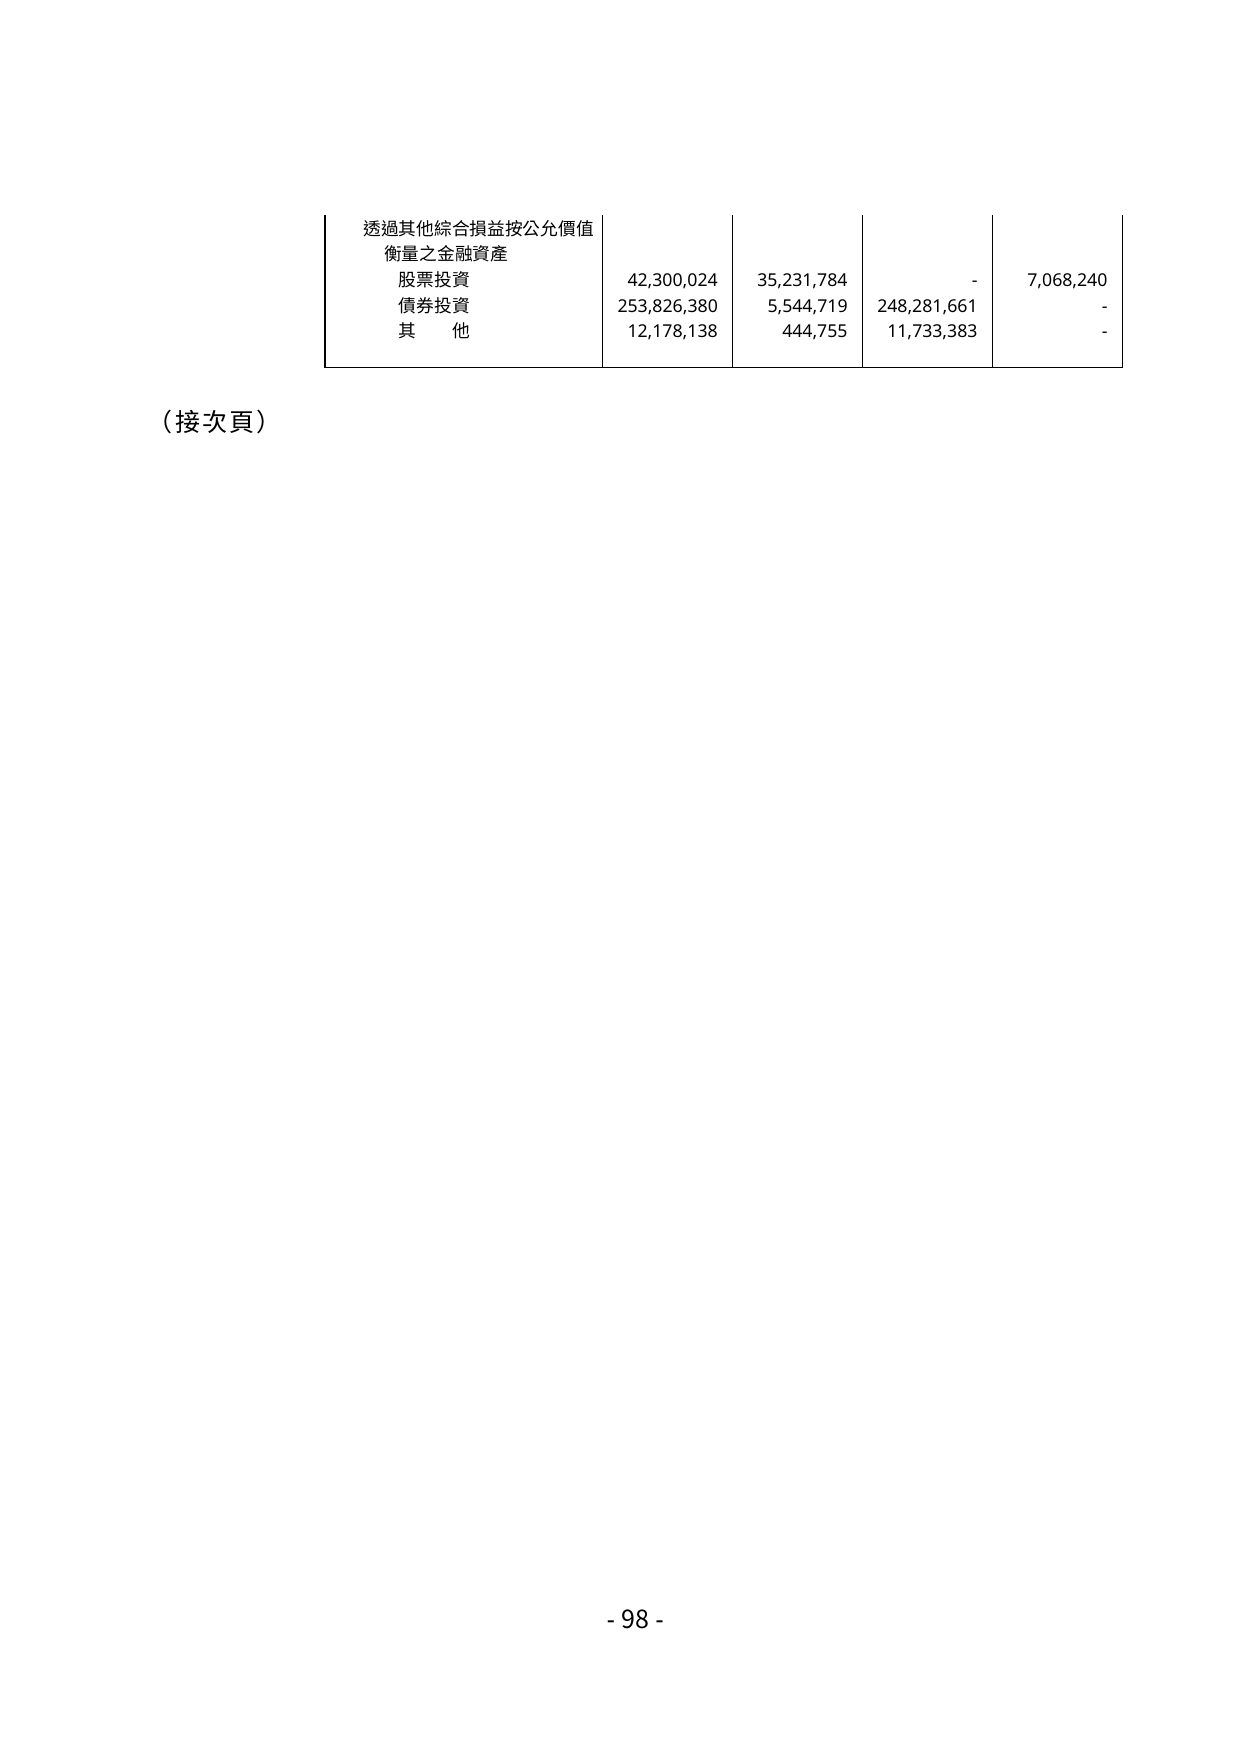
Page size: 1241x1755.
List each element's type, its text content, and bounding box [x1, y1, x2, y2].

table_cell [993, 215, 1122, 266]
table_cell 其 他 [326, 317, 602, 343]
table_cell - [993, 292, 1122, 317]
table_cell - [993, 317, 1122, 343]
table_cell [863, 343, 992, 367]
table_cell 透過其他綜合損益按公允價值衡量之金融資產 [326, 215, 602, 266]
table_cell - [863, 266, 992, 292]
table_cell 248,281,661 [863, 292, 992, 317]
table_cell [863, 215, 992, 266]
table_cell 35,231,784 [733, 266, 862, 292]
table_cell [733, 215, 862, 266]
table_cell 444,755 [733, 317, 862, 343]
table_cell 11,733,383 [863, 317, 992, 343]
table_cell 12,178,138 [603, 317, 732, 343]
table_cell 253,826,380 [603, 292, 732, 317]
table_cell 債券投資 [326, 292, 602, 317]
table_cell 7,068,240 [993, 266, 1122, 292]
table_cell 5,544,719 [733, 292, 862, 317]
table_cell [603, 343, 732, 367]
table_cell [733, 343, 862, 367]
table_cell 42,300,024 [603, 266, 732, 292]
table_cell [326, 343, 602, 367]
text （接次頁） [148, 402, 1122, 438]
table_cell [603, 215, 732, 266]
table_cell [993, 343, 1122, 367]
table_cell 股票投資 [326, 266, 602, 292]
